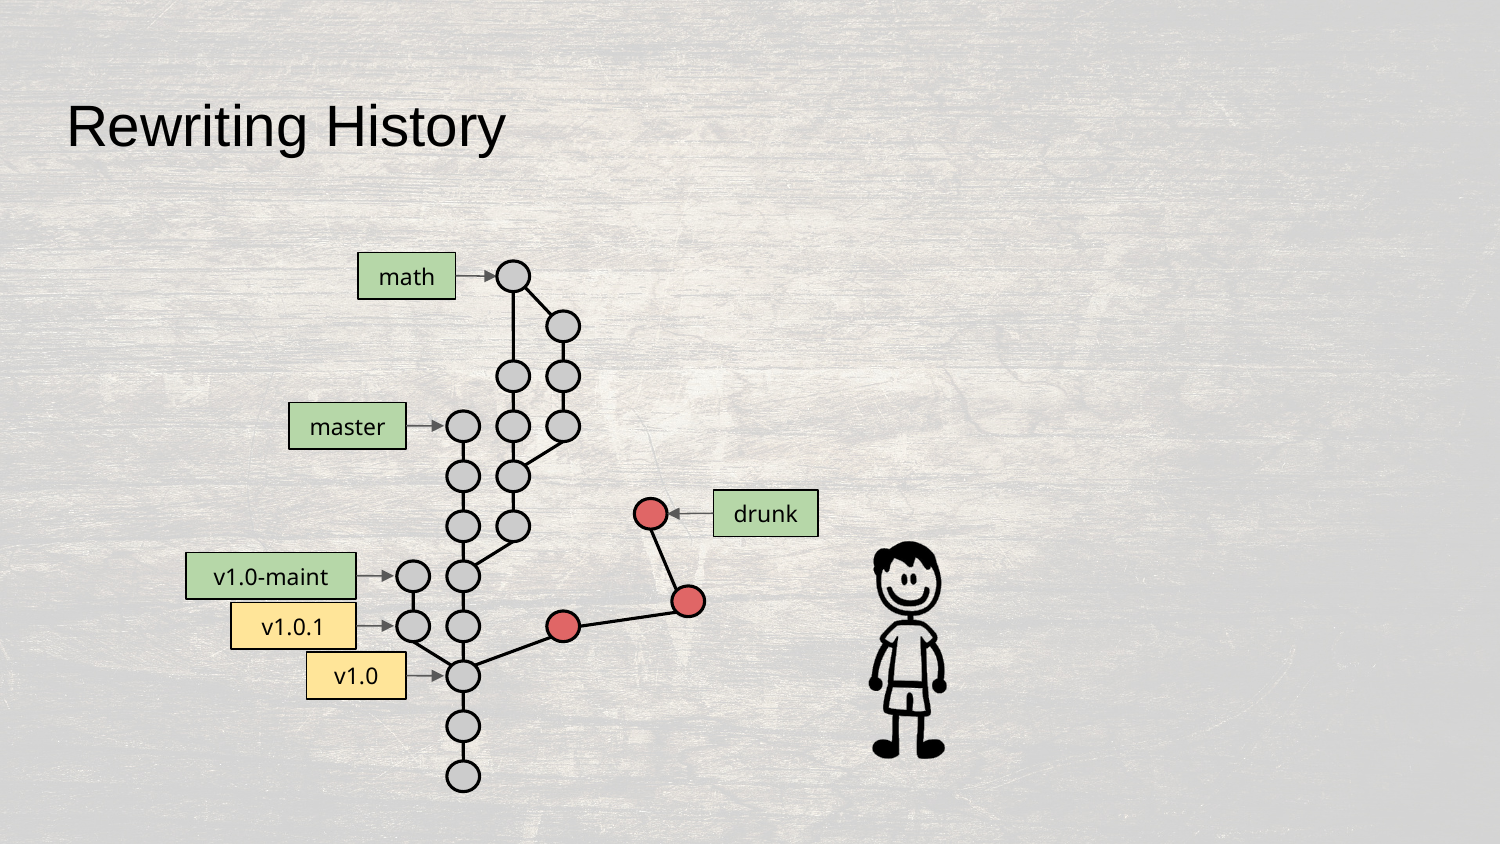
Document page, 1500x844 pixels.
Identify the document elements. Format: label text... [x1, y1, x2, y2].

text_box [446, 410, 480, 442]
text_box [446, 711, 480, 742]
text_box [446, 761, 480, 792]
text_box [671, 585, 705, 617]
text_box [546, 361, 580, 392]
text_box v1.0 [306, 652, 407, 700]
text_box [634, 498, 668, 529]
text_box [446, 461, 480, 492]
text_box [396, 611, 430, 642]
text_box math [358, 252, 456, 300]
picture [0, 0, 1500, 844]
text_box v1.0.1 [231, 602, 357, 650]
text_box [496, 411, 530, 442]
text_box [546, 411, 580, 442]
text_box [546, 310, 580, 342]
text_box v1.0-maint [185, 552, 357, 600]
text_box [446, 511, 480, 542]
text_box [446, 561, 480, 592]
text_box [496, 461, 530, 492]
title Rewriting History [51, 72, 1449, 167]
text_box [546, 610, 580, 642]
text_box [496, 260, 530, 292]
text_box [496, 361, 530, 392]
text_box [396, 560, 430, 592]
text_box master [289, 402, 407, 450]
text_box [496, 511, 530, 542]
text_box drunk [713, 489, 819, 537]
text_box [446, 611, 480, 642]
text_box [446, 661, 480, 692]
